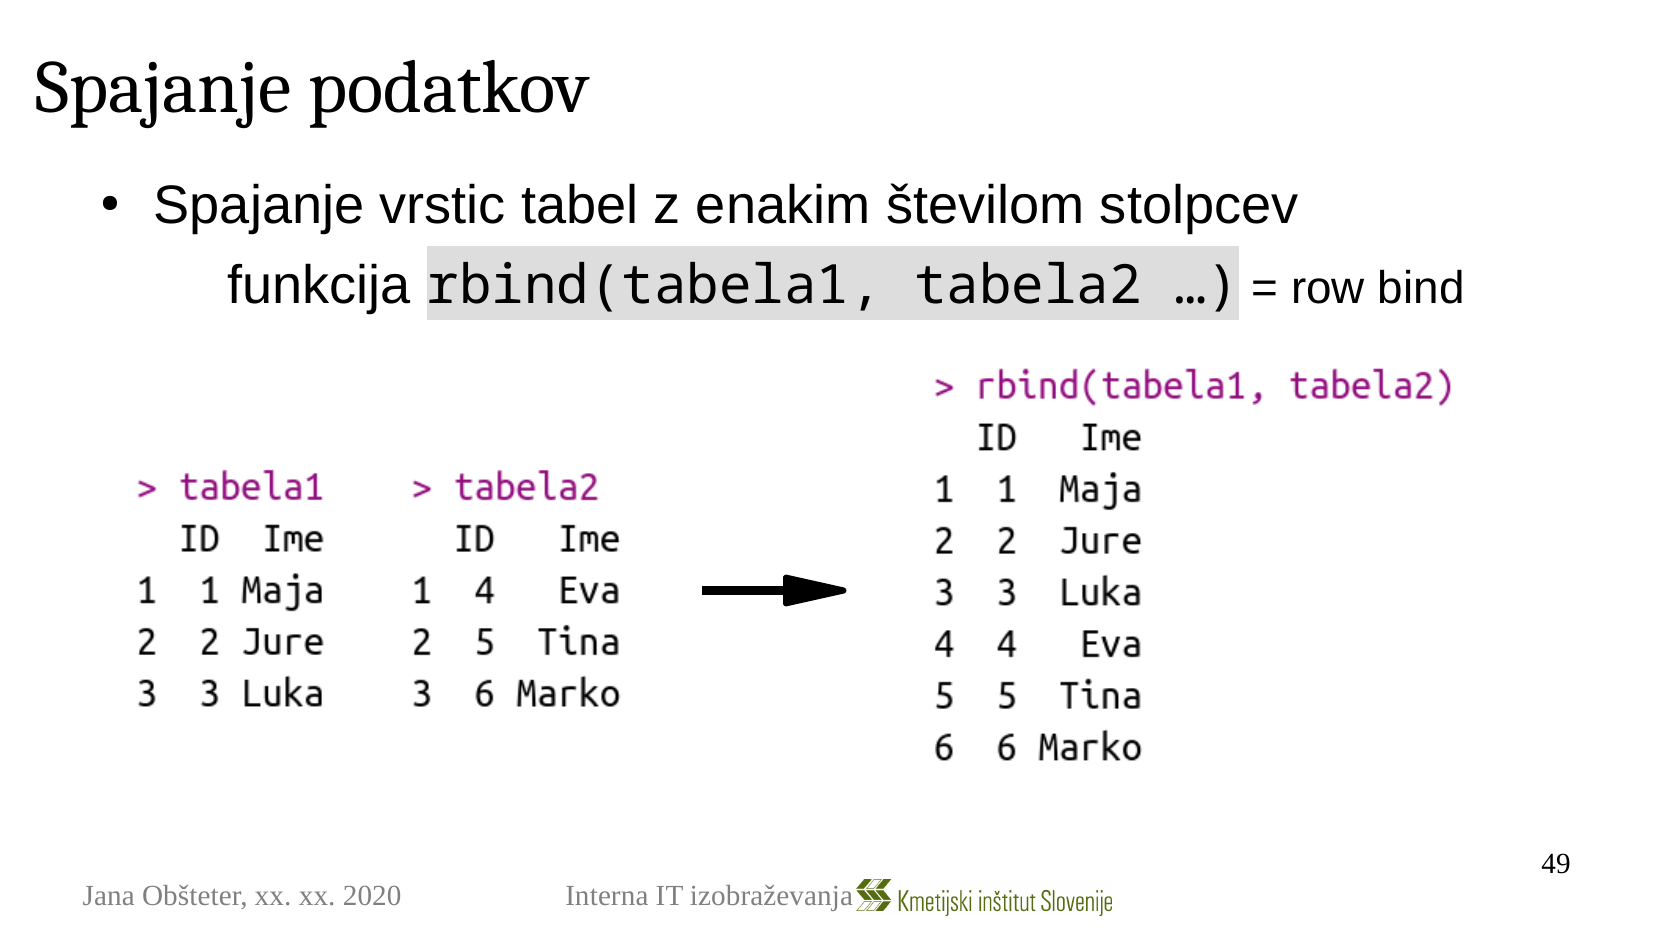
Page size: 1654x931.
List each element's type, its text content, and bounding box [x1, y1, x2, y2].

picture [923, 366, 1463, 770]
list Spajanje vrstic tabel z enakim številom stolpcev funkcija rbind(tabela1, tabela2 …) = row bind [82, 165, 1642, 827]
picture [399, 467, 666, 724]
title Spajanje podatkov [35, 21, 1524, 154]
picture [124, 461, 391, 726]
picture [856, 879, 1112, 916]
